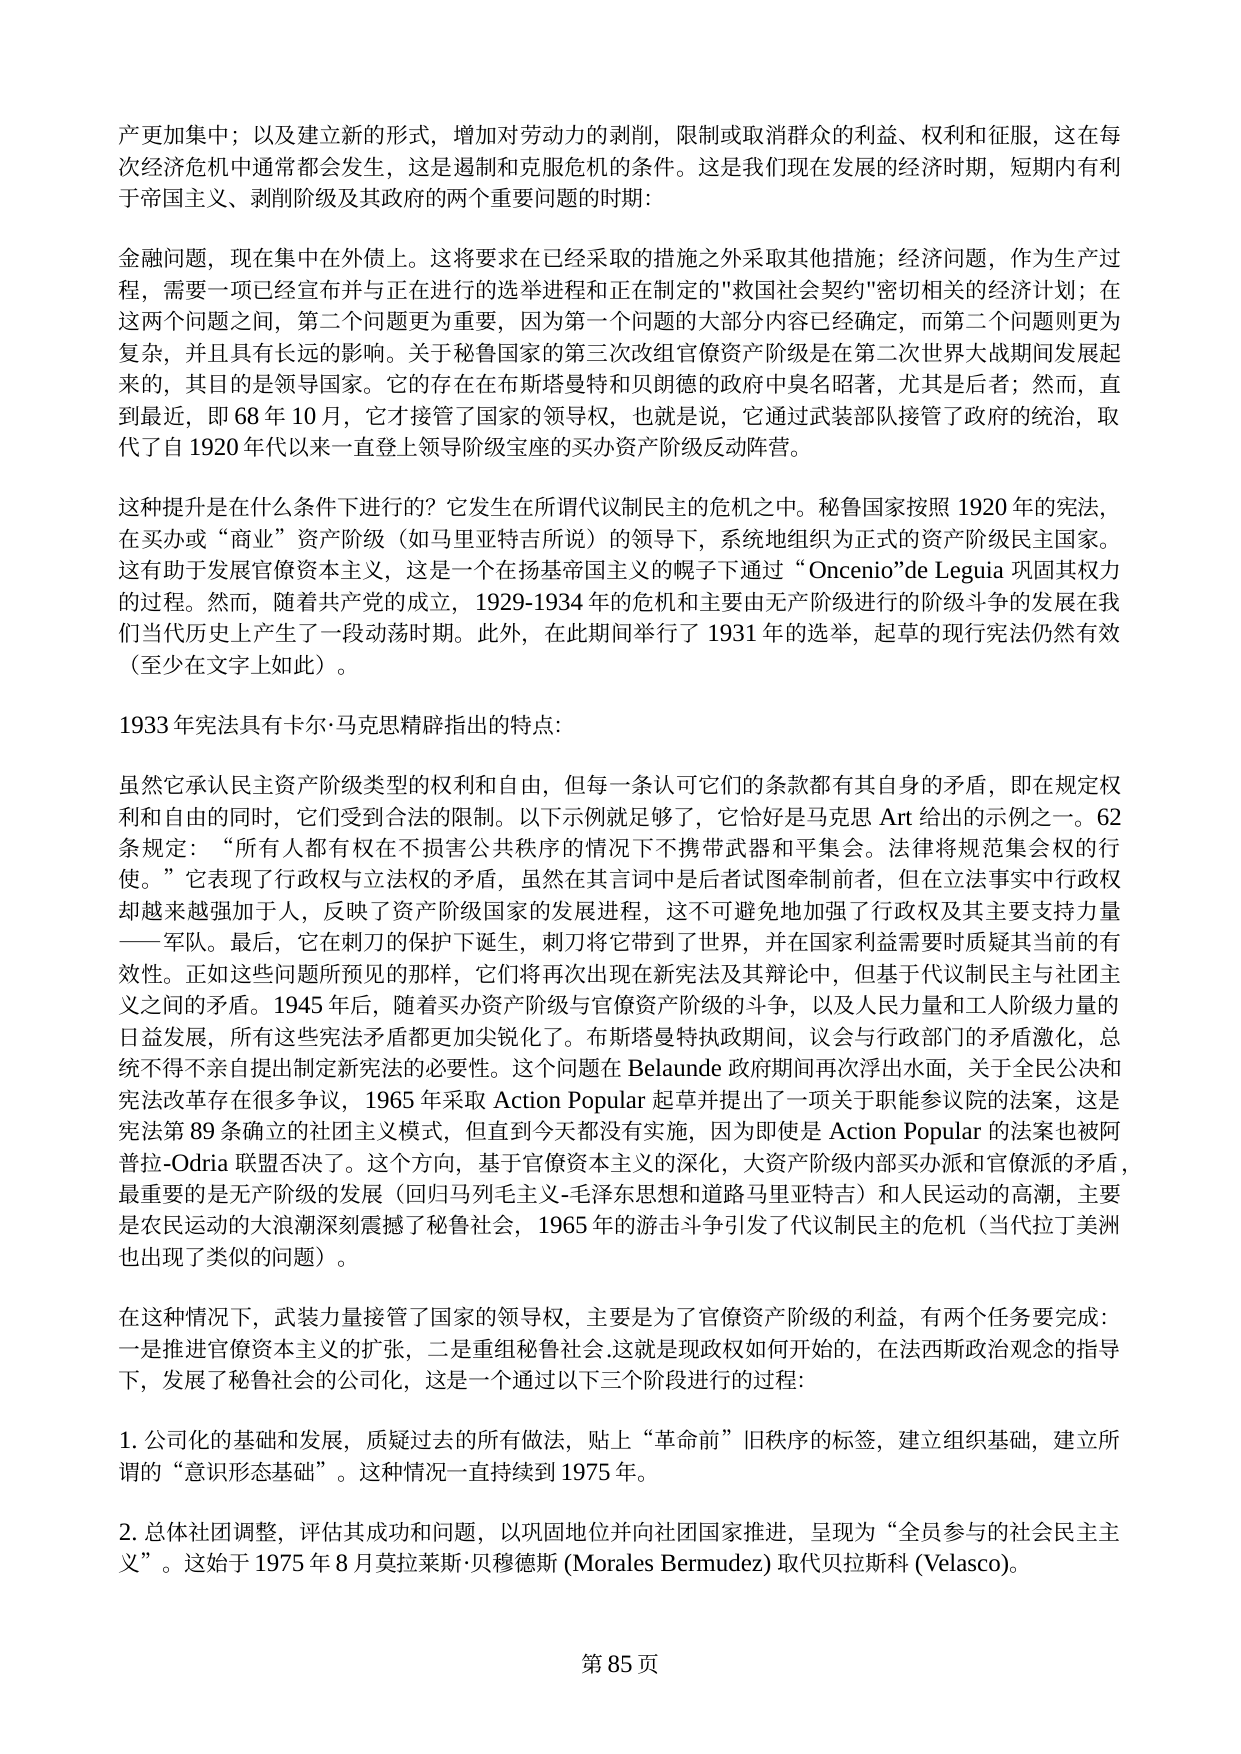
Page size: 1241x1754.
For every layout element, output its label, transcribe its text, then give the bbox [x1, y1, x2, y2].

text 金融问题，现在集中在外债上。这将要求在已经采取的措施之外采取其他措施；经济问题，作为生产过程，需要一项已经宣布并与正在进行的选举进程和正在制定的"救国社会契约"密切相关的经济计划；在这两个问题之间，第二个问题更为重要，因为第一个问题的大部分内容已经确定，而第二个问题则更为复杂，并且具有长远的影响。关于秘鲁国家的第三次改组官僚资产阶级是在第二次世界大战期间发展起来的，其目的是领导国家。它的存在在布斯塔曼特和贝朗德的政府中臭名昭著，尤其是后者；然而，直到最近，即68年10月，它才接管了国家的领导权，也就是说，它通过武装部队接管了政府的统治，取代了自1920年代以来一直登上领导阶级宝座的买办资产阶级反动阵营。 [118, 242, 1122, 462]
text 这种提升是在什么条件下进行的？它发生在所谓代议制民主的危机之中。秘鲁国家按照1920年的宪法，在买办或“商业”资产阶级（如马里亚特吉所说）的领导下，系统地组织为正式的资产阶级民主国家。这有助于发展官僚资本主义，这是一个在扬基帝国主义的幌子下通过“Oncenio”de Leguia 巩固其权力的过程。然而，随着共产党的成立，1929-1934年的危机和主要由无产阶级进行的阶级斗争的发展在我们当代历史上产生了一段动荡时期。此外，在此期间举行了1931年的选举，起草的现行宪法仍然有效（至少在文字上如此）。 [118, 491, 1122, 679]
text 1. 公司化的基础和发展，质疑过去的所有做法，贴上“革命前”旧秩序的标签，建立组织基础，建立所谓的“意识形态基础”。这种情况一直持续到1975年。 [118, 1423, 1122, 1486]
text 2. 总体社团调整，评估其成功和问题，以巩固地位并向社团国家推进，呈现为“全员参与的社会民主主义”。这始于1975年8月莫拉莱斯·贝穆德斯 (Morales Bermudez) 取代贝拉斯科 (Velasco)。 [118, 1515, 1122, 1578]
text 虽然它承认民主资产阶级类型的权利和自由，但每一条认可它们的条款都有其自身的矛盾，即在规定权利和自由的同时，它们受到合法的限制。以下示例就足够了，它恰好是马克思 Art 给出的示例之一。62条规定：“所有人都有权在不损害公共秩序的情况下不携带武器和平集会。法律将规范集会权的行使。”它表现了行政权与立法权的矛盾，虽然在其言词中是后者试图牵制前者，但在立法事实中行政权却越来越强加于人，反映了资产阶级国家的发展进程，这不可避免地加强了行政权及其主要支持力量——军队。最后，它在刺刀的保护下诞生，刺刀将它带到了世界，并在国家利益需要时质疑其当前的有效性。正如这些问题所预见的那样，它们将再次出现在新宪法及其辩论中，但基于代议制民主与社团主义之间的矛盾。1945年后，随着买办资产阶级与官僚资产阶级的斗争，以及人民力量和工人阶级力量的日益发展，所有这些宪法矛盾都更加尖锐化了。布斯塔曼特执政期间，议会与行政部门的矛盾激化，总统不得不亲自提出制定新宪法的必要性。这个问题在 Belaunde 政府期间再次浮出水面，关于全民公决和宪法改革存在很多争议，1965年采取 Action Popular 起草并提出了一项关于职能参议院的法案，这是宪法第89条确立的社团主义模式，但直到今天都没有实施，因为即使是 Action Popular 的法案也被阿普拉-Odria 联盟否决了。这个方向，基于官僚资本主义的深化，大资产阶级内部买办派和官僚派的矛盾，最重要的是无产阶级的发展（回归马列毛主义-毛泽东思想和道路马里亚特吉）和人民运动的高潮，主要是农民运动的大浪潮深刻震撼了秘鲁社会，1965年的游击斗争引发了代议制民主的危机（当代拉丁美洲也出现了类似的问题）。 [118, 768, 1122, 1272]
text 在这种情况下，武装力量接管了国家的领导权，主要是为了官僚资产阶级的利益，有两个任务要完成：一是推进官僚资本主义的扩张，二是重组秘鲁社会.这就是现政权如何开始的，在法西斯政治观念的指导下，发展了秘鲁社会的公司化，这是一个通过以下三个阶段进行的过程： [118, 1300, 1122, 1395]
text 1933年宪法具有卡尔·马克思精辟指出的特点： [118, 708, 1122, 739]
text 产更加集中；以及建立新的形式，增加对劳动力的剥削，限制或取消群众的利益、权利和征服，这在每次经济危机中通常都会发生，这是遏制和克服危机的条件。这是我们现在发展的经济时期，短期内有利于帝国主义、剥削阶级及其政府的两个重要问题的时期： [118, 118, 1122, 213]
